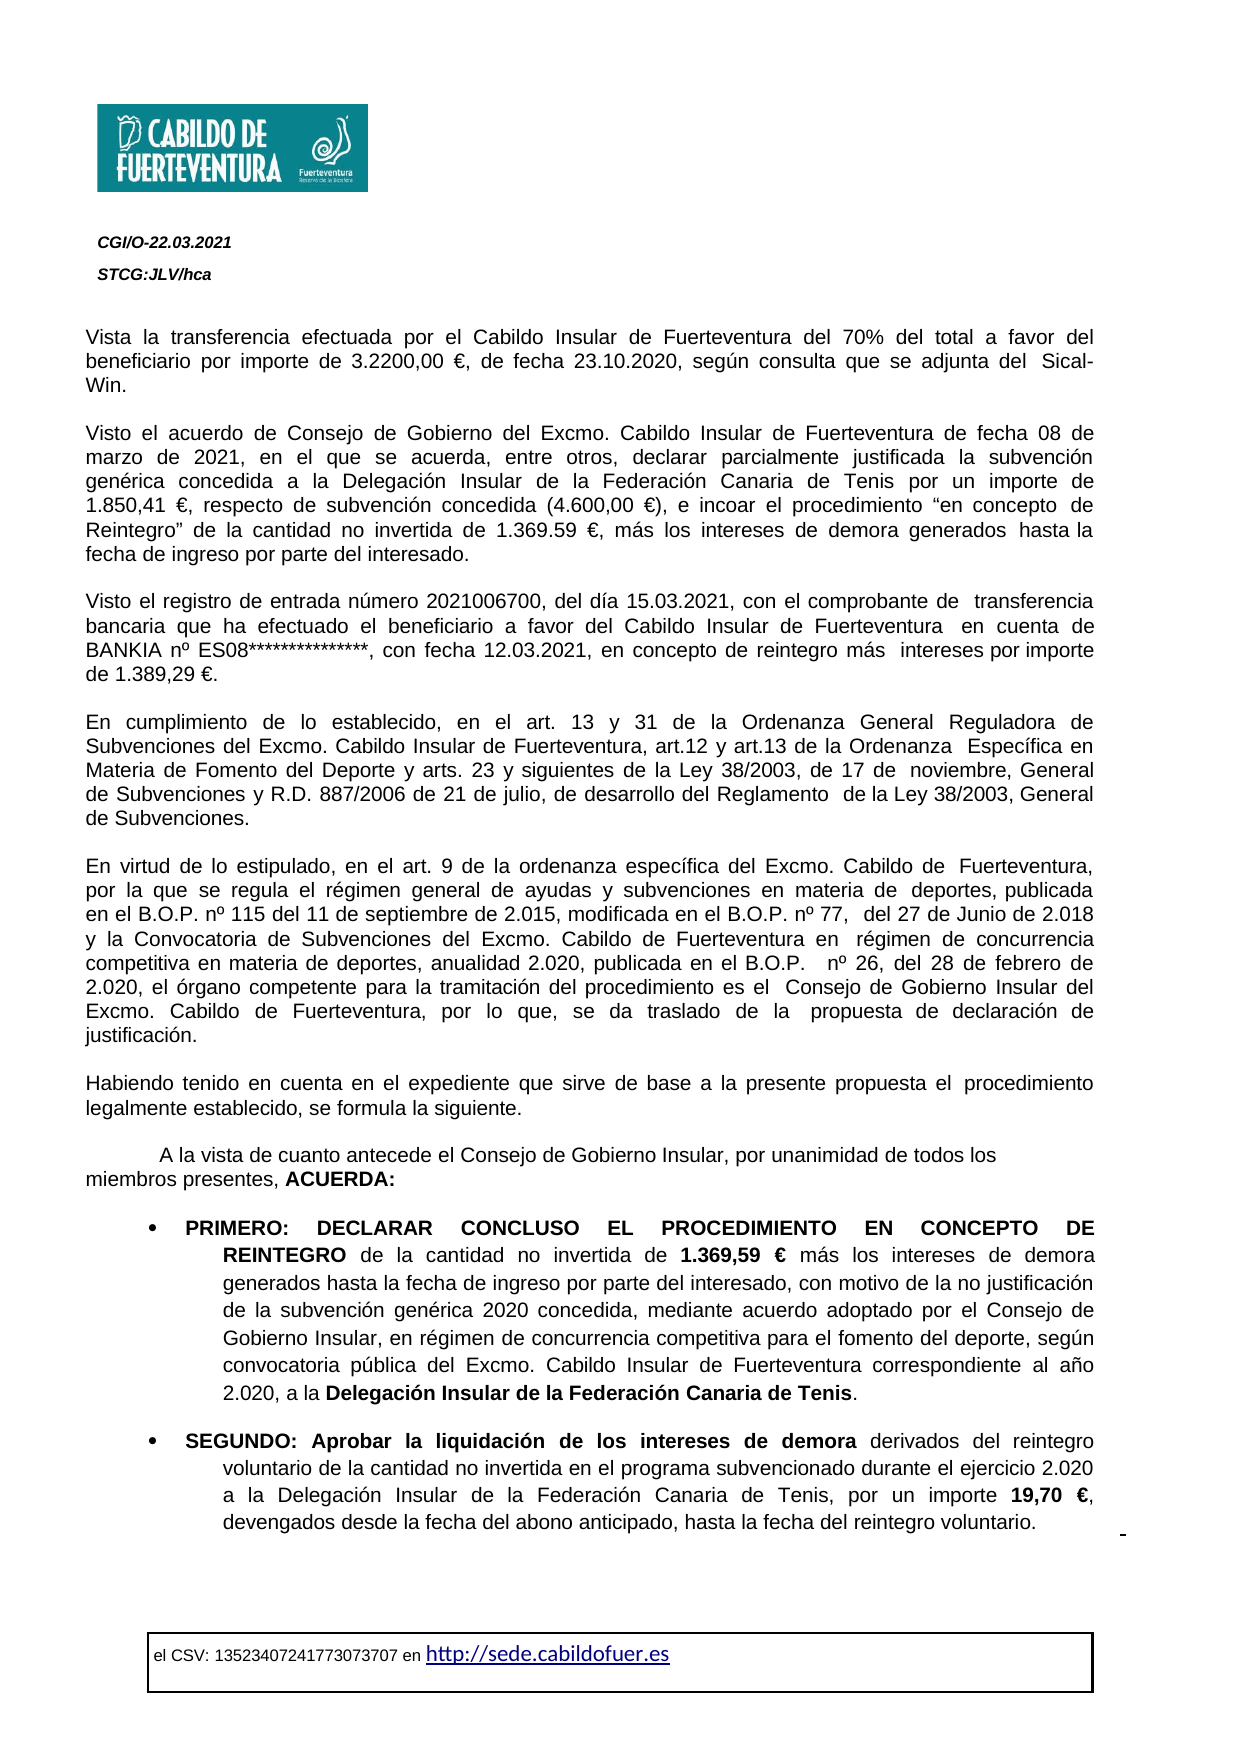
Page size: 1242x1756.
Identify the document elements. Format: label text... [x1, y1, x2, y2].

text En virtud de lo estipulado, en el art. 9 de la ordenanza específica del Excmo. Cabildo de Fuerteventura, por la que se regula el régimen general de ayudas y subvenciones en materia de deportes, publicada en el B.O.P. nº 115 del 11 de septiembre de 2.015, modificada en el B.O.P. nº 77, del 27 de Junio de 2.018 y la Convocatoria de Subvenciones del Excmo. Cabildo de Fuerteventura en régimen de concurrencia competitiva en materia de deportes, anualidad 2.020, publicada en el B.O.P. nº 26, del 28 de febrero de 2.020, el órgano competente para la tramitación del procedimiento es el Consejo de Gobierno Insular del Excmo. Cabildo de Fuerteventura, por lo que, se da traslado de la propuesta de declaración de justificación. [85, 854, 1094, 1047]
list PRIMERO: DECLARAR CONCLUSO EL PROCEDIMIENTO EN CONCEPTO DE REINTEGRO de la cantidad no invertida de 1.369,59 € más los intereses de demora generados hasta la fecha de ingreso por parte del interesado, con motivo de la no justificación de la subvención genérica 2020 concedida, mediante acuerdo adoptado por el Consejo de Gobierno Insular, en régimen de concurrencia competitiva para el fomento del deporte, según convocatoria pública del Excmo. Cabildo Insular de Fuerteventura correspondiente al año 2.020, a la Delegación Insular de la Federación Canaria de Tenis. [149, 1215, 1095, 1404]
text A la vista de cuanto antecede el Consejo de Gobierno Insular, por unanimidad de todos los miembros presentes, ACUERDA: [85, 1143, 1062, 1191]
text Visto el acuerdo de Consejo de Gobierno del Excmo. Cabildo Insular de Fuerteventura de fecha 08 de marzo de 2021, en el que se acuerda, entre otros, declarar parcialmente justificada la subvención genérica concedida a la Delegación Insular de la Federación Canaria de Tenis por un importe de 1.850,41 €, respecto de subvención concedida (4.600,00 €), e incoar el procedimiento “en concepto de Reintegro” de la cantidad no invertida de 1.369.59 €, más los intereses de demora generados hasta la fecha de ingreso por parte del interesado. [85, 421, 1094, 566]
text En cumplimiento de lo establecido, en el art. 13 y 31 de la Ordenanza General Reguladora de Subvenciones del Excmo. Cabildo Insular de Fuerteventura, art.12 y art.13 de la Ordenanza Específica en Materia de Fomento del Deporte y arts. 23 y siguientes de la Ley 38/2003, de 17 de noviembre, General de Subvenciones y R.D. 887/2006 de 21 de julio, de desarrollo del Reglamento de la Ley 38/2003, General de Subvenciones. [85, 709, 1094, 830]
text Habiendo tenido en cuenta en el expediente que sirve de base a la presente propuesta el procedimiento legalmente establecido, se formula la siguiente. [85, 1071, 1094, 1119]
text Visto el registro de entrada número 2021006700, del día 15.03.2021, con el comprobante de transferencia bancaria que ha efectuado el beneficiario a favor del Cabildo Insular de Fuerteventura en cuenta de BANKIA nº ES08***************, con fecha 12.03.2021, en concepto de reintegro más intereses por importe de 1.389,29 €. [85, 589, 1094, 686]
list SEGUNDO: Aprobar la liquidación de los intereses de demora derivados del reintegro voluntario de la cantidad no invertida en el programa subvencionado durante el ejercicio 2.020 a la Delegación Insular de la Federación Canaria de Tenis, por un importe 19,70 €, devengados desde la fecha del abono anticipado, hasta la fecha del reintegro voluntario. [149, 1428, 1094, 1534]
text Vista la transferencia efectuada por el Cabildo Insular de Fuerteventura del 70% del total a favor del beneficiario por importe de 3.2200,00 €, de fecha 23.10.2020, según consulta que se adjunta del Sical-Win. [85, 325, 1094, 397]
